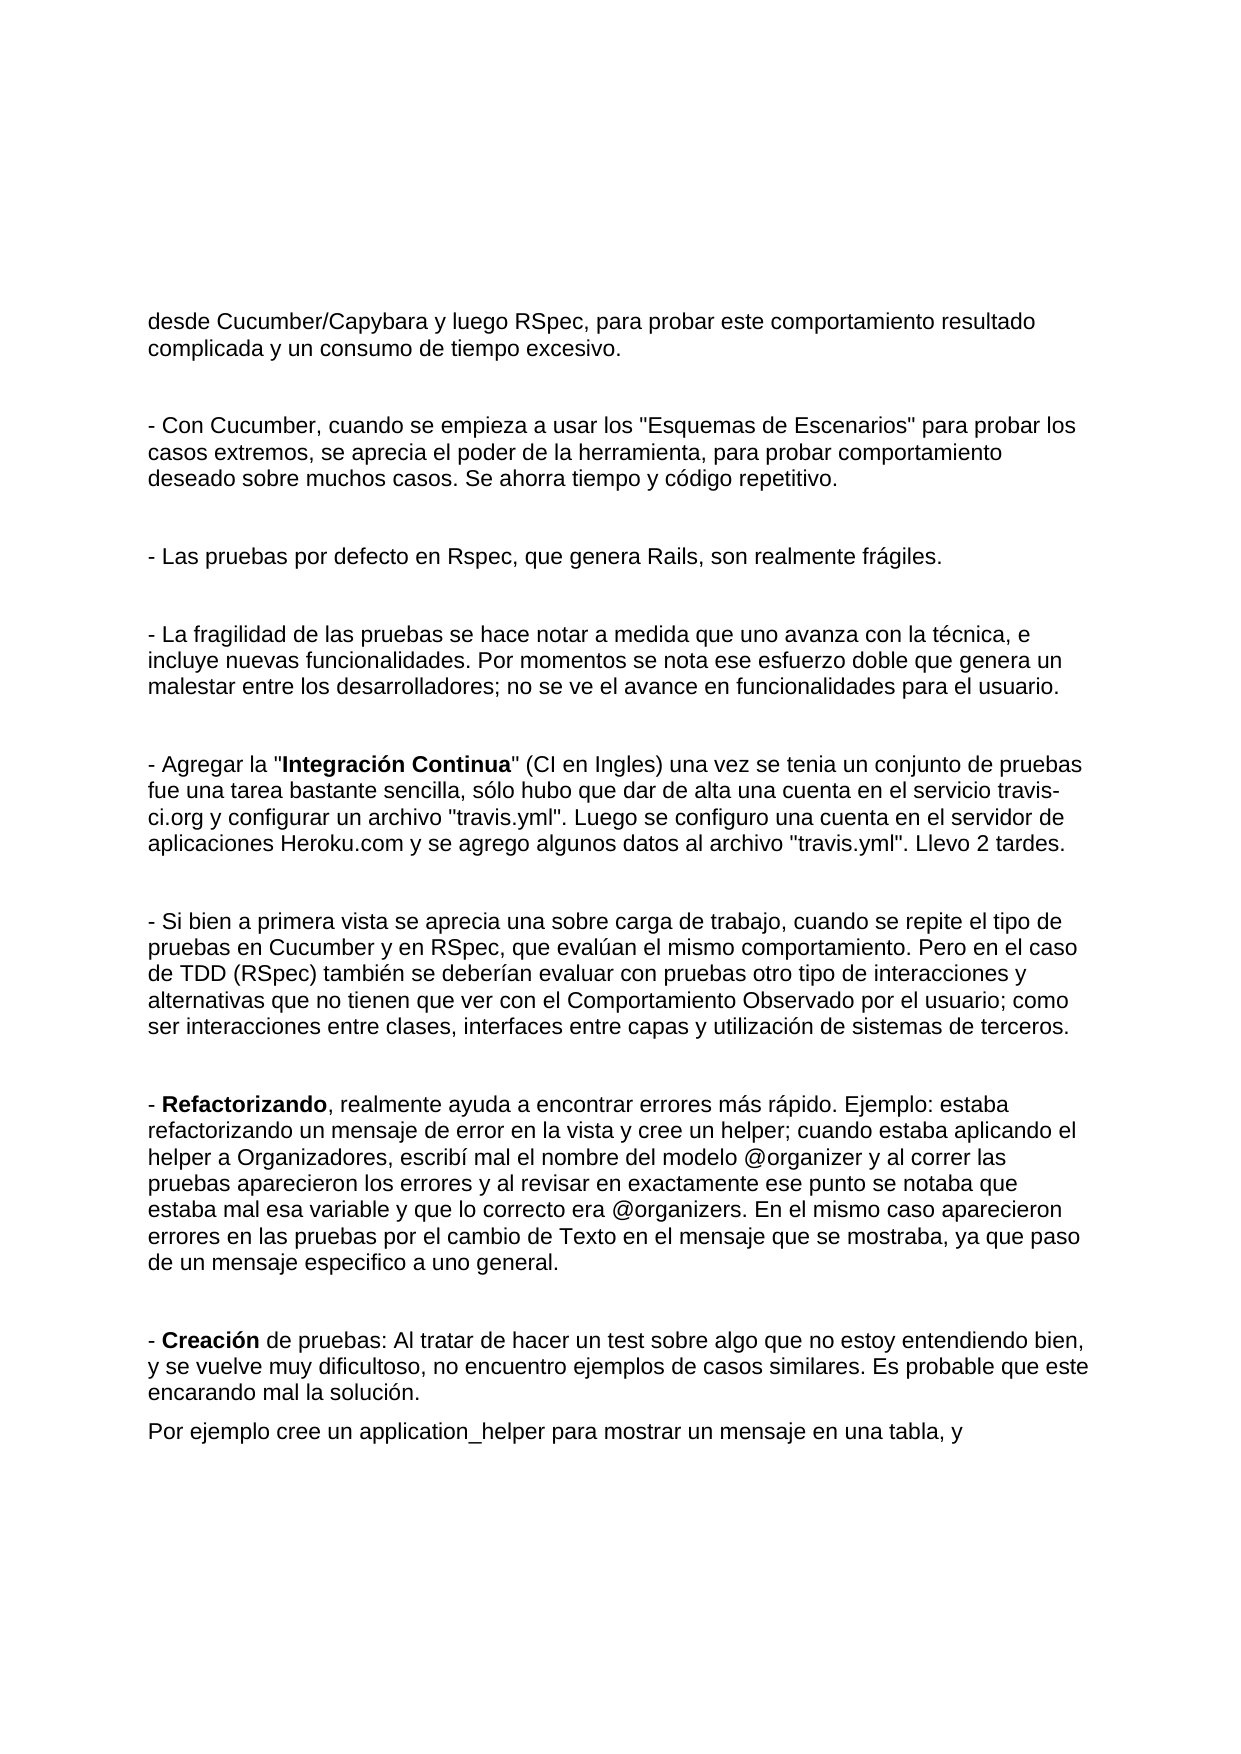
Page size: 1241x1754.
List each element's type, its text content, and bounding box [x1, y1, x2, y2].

text - La fragilidad de las pruebas se hace notar a medida que uno avanza con la técnica, e incluye nuevas funcionalidades. Por momentos se nota ese esfuerzo doble que genera un malestar entre los desarrolladores; no se ve el avance en funcionalidades para el usuario. [148, 621, 1093, 699]
text - Si bien a primera vista se aprecia una sobre carga de trabajo, cuando se repite el tipo de pruebas en Cucumber y en RSpec, que evalúan el mismo comportamiento. Pero en el caso de TDD (RSpec) también se deberían evaluar con pruebas otro tipo de interacciones y alternativas que no tienen que ver con el Comportamiento Observado por el usuario; como ser interacciones entre clases, interfaces entre capas y utilización de sistemas de terceros. [148, 908, 1093, 1039]
text Por ejemplo cree un application_helper para mostrar un mensaje en una tabla, y [148, 1418, 1093, 1444]
text - Con Cucumber, cuando se empieza a usar los "Esquemas de Escenarios" para probar los casos extremos, se aprecia el poder de la herramienta, para probar comportamiento deseado sobre muchos casos. Se ahorra tiempo y código repetitivo. [148, 412, 1093, 491]
text - Creación de pruebas: Al tratar de hacer un test sobre algo que no estoy entendiendo bien, y se vuelve muy dificultoso, no encuentro ejemplos de casos similares. Es probable que este encarando mal la solución. [148, 1327, 1093, 1406]
text - Las pruebas por defecto en Rspec, que genera Rails, son realmente frágiles. [148, 543, 1093, 569]
text desde Cucumber/Capybara y luego RSpec, para probar este comportamiento resultado complicada y un consumo de tiempo excesivo. [148, 308, 1093, 361]
text - Agregar la "Integración Continua" (CI en Ingles) una vez se tenia un conjunto de pruebas fue una tarea bastante sencilla, sólo hubo que dar de alta una cuenta en el servicio travis-ci.org y configurar un archivo "travis.yml". Luego se configuro una cuenta en el servidor de aplicaciones Heroku.com y se agrego algunos datos al archivo "travis.yml". Llevo 2 tardes. [148, 751, 1093, 856]
text - Refactorizando, realmente ayuda a encontrar errores más rápido. Ejemplo: estaba refactorizando un mensaje de error en la vista y cree un helper; cuando estaba aplicando el helper a Organizadores, escribí mal el nombre del modelo @organizer y al correr las pruebas aparecieron los errores y al revisar en exactamente ese punto se notaba que estaba mal esa variable y que lo correcto era @organizers. En el mismo caso aparecieron errores en las pruebas por el cambio de Texto en el mensaje que se mostraba, ya que paso de un mensaje especifico a uno general. [148, 1091, 1093, 1275]
